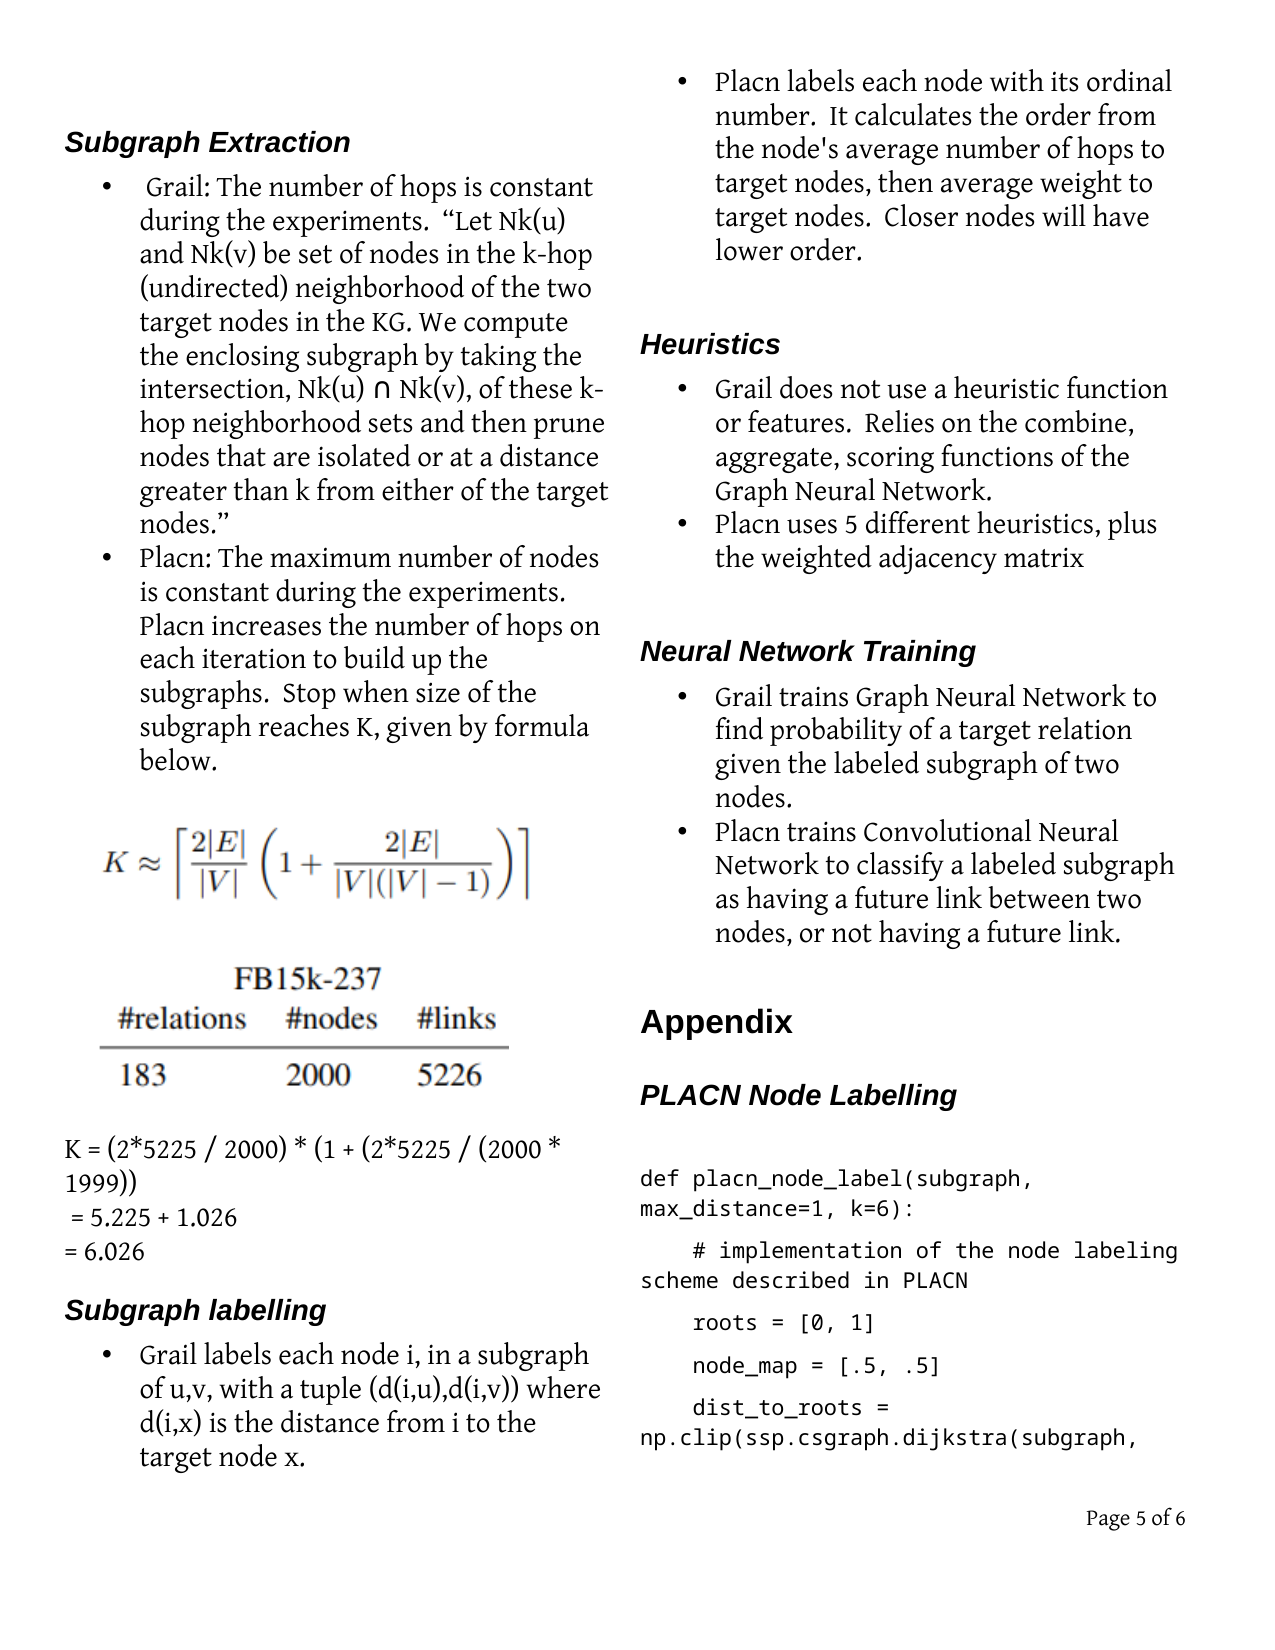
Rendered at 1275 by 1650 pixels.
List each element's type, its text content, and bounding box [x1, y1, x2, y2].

picture [77, 795, 553, 918]
subtitle Appendix [640, 1002, 1186, 1041]
list Grail labels each node i, in a subgraph of u,v, with a tuple (d(i,u),d(i,v)) where d(i,x) is the distance from i to the target node x. [102, 1339, 610, 1474]
list Grail trains Graph Neural Network to find probability of a target relation given the labeled subgraph of two nodes. [677, 680, 1186, 815]
text = 5.225 + 1.026 [64, 1201, 610, 1234]
subtitle Heuristics [640, 327, 1186, 361]
list Placn: The maximum number of nodes is constant during the experiments. Placn increases the number of hops on each iteration to build up the subgraphs. Stop when size of the subgraph reaches K, given by formula below. [102, 542, 610, 778]
list Grail: The number of hops is constant during the experiments. “Let Nk(u) and Nk(v) be set of nodes in the k-hop (undirected) neighborhood of the two target nodes in the KG. We compute the enclosing subgraph by taking the intersection, Nk(u) ∩ Nk(v), of these k-hop neighborhood sets and then prune nodes that are isolated or at a distance greater than k from either of the target nodes.” [102, 171, 610, 542]
subtitle Subgraph labelling [64, 1293, 610, 1327]
subtitle PLACN Node Labelling [640, 1078, 1186, 1112]
text roots = [0, 1] [640, 1307, 1186, 1337]
list Grail does not use a heuristic function or features. Relies on the combine, aggregate, scoring functions of the Graph Neural Network. [677, 373, 1186, 508]
picture [99, 958, 509, 1100]
text node_map = [.5, .5] [640, 1350, 1186, 1379]
subtitle Neural Network Training [640, 634, 1186, 668]
text dist_to_roots = np.clip(ssp.csgraph.dijkstra(subgraph, [640, 1392, 1186, 1452]
text K = (2*5225 / 2000) * (1 + (2*5225 / (2000 * 1999)) [64, 1133, 610, 1201]
list Placn trains Convolutional Neural Network to classify a labeled subgraph as having a future link between two nodes, or not having a future link. [677, 815, 1186, 950]
text # implementation of the node labeling scheme described in PLACN [640, 1235, 1186, 1295]
subtitle Subgraph Extraction [64, 124, 610, 158]
list Placn uses 5 different heuristics, plus the weighted adjacency matrix [677, 508, 1186, 576]
list Placn labels each node with its ordinal number. It calculates the order from the node's average number of hops to target nodes, then average weight to target nodes. Closer nodes will have lower order. [677, 66, 1186, 302]
text def placn_node_label(subgraph, max_distance=1, k=6): [640, 1163, 1186, 1223]
text = 6.026 [64, 1234, 610, 1268]
